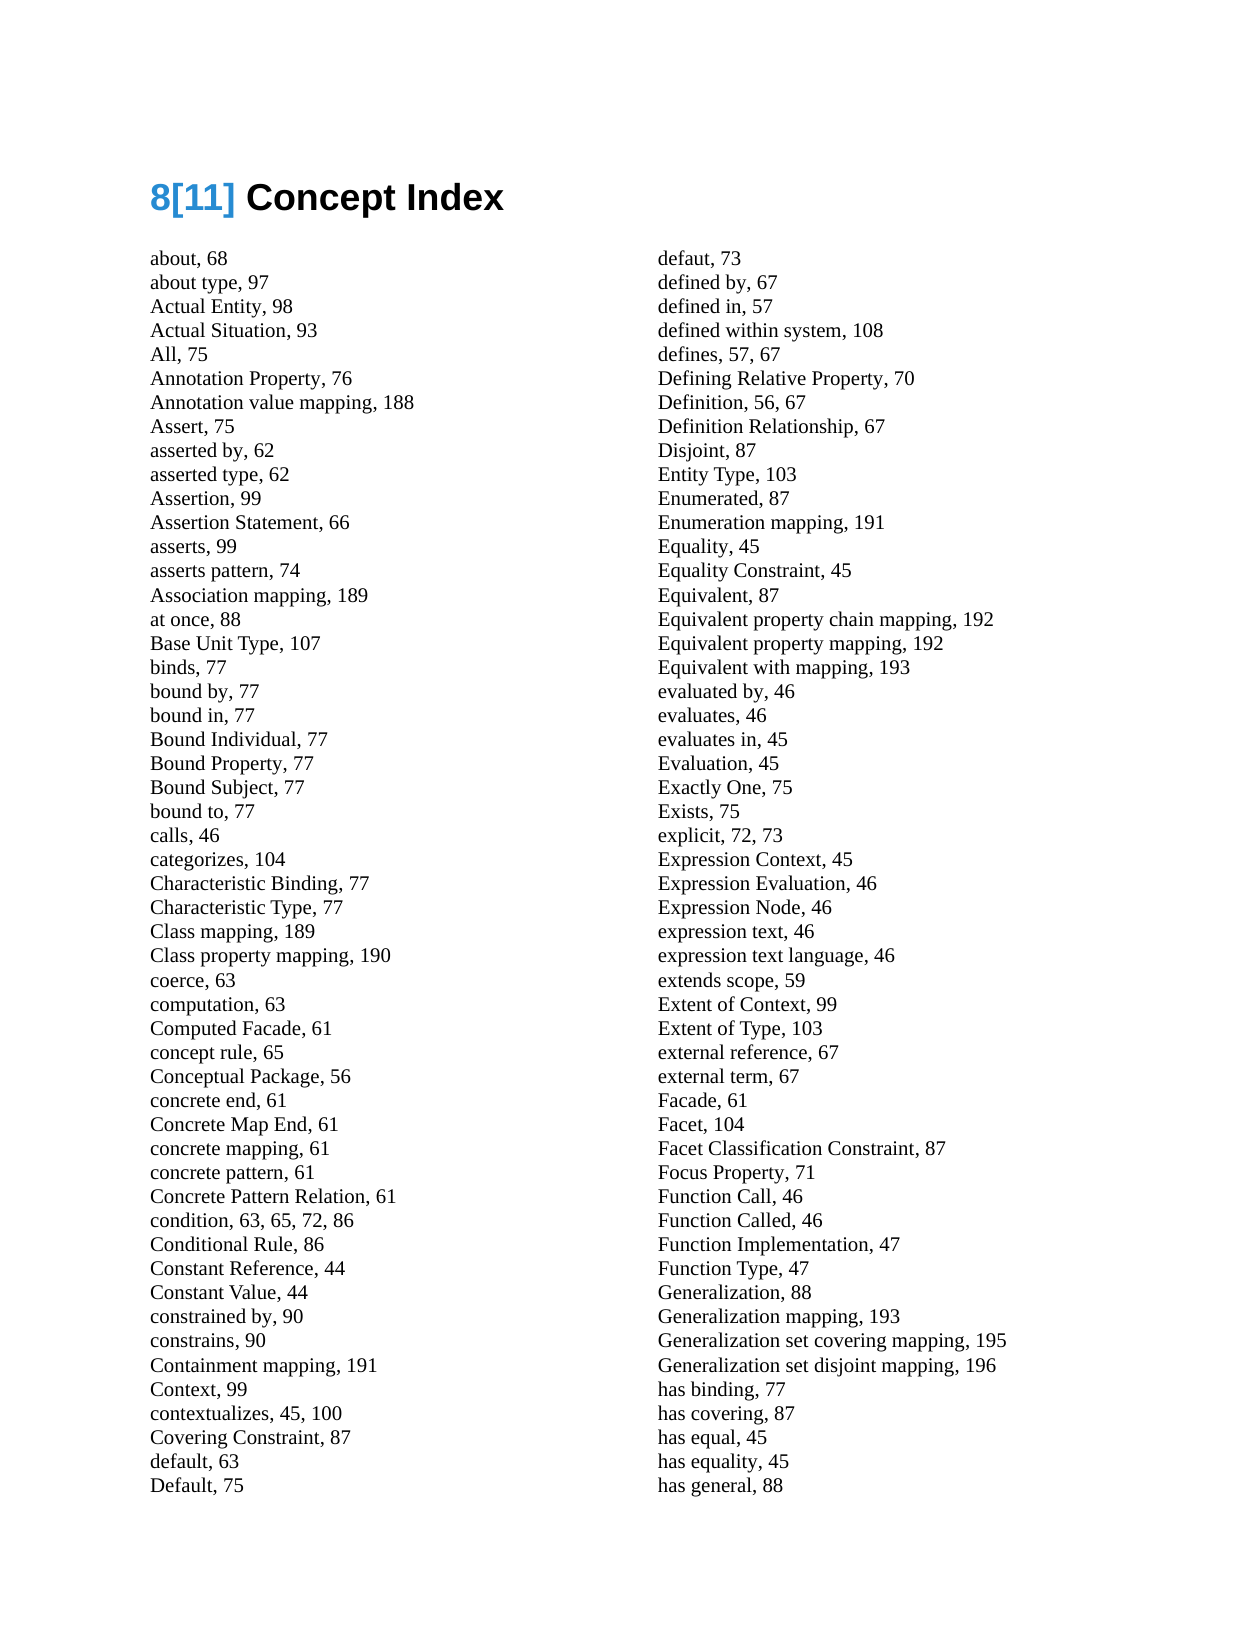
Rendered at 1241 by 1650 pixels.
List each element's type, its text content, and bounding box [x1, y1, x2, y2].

text Default, 75 [150, 1473, 583, 1497]
text Class mapping, 189 [150, 919, 583, 943]
text asserted type, 62 [150, 462, 583, 486]
text has covering, 87 [658, 1401, 1090, 1425]
text Generalization set disjoint mapping, 196 [658, 1352, 1090, 1377]
text expression text language, 46 [658, 943, 1090, 967]
text constrains, 90 [150, 1328, 583, 1352]
text Facade, 61 [658, 1088, 1090, 1112]
text Assertion Statement, 66 [150, 510, 583, 534]
text Covering Constraint, 87 [150, 1425, 583, 1449]
text evaluates in, 45 [658, 727, 1090, 751]
text Enumerated, 87 [658, 486, 1090, 510]
text at once, 88 [150, 607, 583, 631]
text Function Call, 46 [658, 1184, 1090, 1208]
text Actual Situation, 93 [150, 318, 583, 342]
text Bound Subject, 77 [150, 775, 583, 799]
text Equality, 45 [658, 534, 1090, 558]
text Facet, 104 [658, 1112, 1090, 1136]
text external reference, 67 [658, 1040, 1090, 1064]
text bound to, 77 [150, 799, 583, 823]
text Computed Facade, 61 [150, 1016, 583, 1040]
text Entity Type, 103 [658, 462, 1090, 486]
text contextualizes, 45, 100 [150, 1401, 583, 1425]
text binds, 77 [150, 655, 583, 679]
text concrete end, 61 [150, 1088, 583, 1112]
text defines, 57, 67 [658, 342, 1090, 366]
text Evaluation, 45 [658, 751, 1090, 775]
text has equality, 45 [658, 1449, 1090, 1473]
text defined in, 57 [658, 294, 1090, 318]
text has general, 88 [658, 1473, 1090, 1497]
text about type, 97 [150, 270, 583, 294]
text expression text, 46 [658, 919, 1090, 943]
text calls, 46 [150, 823, 583, 847]
text Actual Entity, 98 [150, 294, 583, 318]
text Annotation Property, 76 [150, 366, 583, 390]
text Bound Property, 77 [150, 751, 583, 775]
text Annotation value mapping, 188 [150, 390, 583, 414]
text Generalization, 88 [658, 1280, 1090, 1304]
text external term, 67 [658, 1064, 1090, 1088]
text categorizes, 104 [150, 847, 583, 871]
text evaluated by, 46 [658, 679, 1090, 703]
text Containment mapping, 191 [150, 1352, 583, 1377]
text has binding, 77 [658, 1377, 1090, 1401]
text Equality Constraint, 45 [658, 558, 1090, 582]
text defaut, 73 [658, 246, 1090, 270]
text Association mapping, 189 [150, 582, 583, 607]
text about, 68 [150, 246, 583, 270]
text Characteristic Binding, 77 [150, 871, 583, 895]
text Assert, 75 [150, 414, 583, 438]
text Concrete Map End, 61 [150, 1112, 583, 1136]
text Focus Property, 71 [658, 1160, 1090, 1184]
text evaluates, 46 [658, 703, 1090, 727]
text asserts, 99 [150, 534, 583, 558]
text Generalization set covering mapping, 195 [658, 1328, 1090, 1352]
text Exists, 75 [658, 799, 1090, 823]
text asserts pattern, 74 [150, 558, 583, 582]
text Expression Node, 46 [658, 895, 1090, 919]
text Conditional Rule, 86 [150, 1232, 583, 1256]
text Bound Individual, 77 [150, 727, 583, 751]
text Concrete Pattern Relation, 61 [150, 1184, 583, 1208]
text default, 63 [150, 1449, 583, 1473]
text Equivalent property mapping, 192 [658, 631, 1090, 655]
text defined by, 67 [658, 270, 1090, 294]
text Base Unit Type, 107 [150, 631, 583, 655]
text Function Called, 46 [658, 1208, 1090, 1232]
text Extent of Type, 103 [658, 1016, 1090, 1040]
text Generalization mapping, 193 [658, 1304, 1090, 1328]
text Equivalent, 87 [658, 582, 1090, 607]
text Defining Relative Property, 70 [658, 366, 1090, 390]
text Conceptual Package, 56 [150, 1064, 583, 1088]
text defined within system, 108 [658, 318, 1090, 342]
text Equivalent with mapping, 193 [658, 655, 1090, 679]
text Facet Classification Constraint, 87 [658, 1136, 1090, 1160]
text Disjoint, 87 [658, 438, 1090, 462]
text Expression Evaluation, 46 [658, 871, 1090, 895]
text Definition Relationship, 67 [658, 414, 1090, 438]
text Function Type, 47 [658, 1256, 1090, 1280]
text computation, 63 [150, 992, 583, 1016]
text concrete mapping, 61 [150, 1136, 583, 1160]
text bound by, 77 [150, 679, 583, 703]
text explicit, 72, 73 [658, 823, 1090, 847]
text concrete pattern, 61 [150, 1160, 583, 1184]
text Constant Value, 44 [150, 1280, 583, 1304]
text All, 75 [150, 342, 583, 366]
text Function Implementation, 47 [658, 1232, 1090, 1256]
text coerce, 63 [150, 967, 583, 992]
text constrained by, 90 [150, 1304, 583, 1328]
text Expression Context, 45 [658, 847, 1090, 871]
text Exactly One, 75 [658, 775, 1090, 799]
text Equivalent property chain mapping, 192 [658, 607, 1090, 631]
text Enumeration mapping, 191 [658, 510, 1090, 534]
text Assertion, 99 [150, 486, 583, 510]
text extends scope, 59 [658, 967, 1090, 992]
text Extent of Context, 99 [658, 992, 1090, 1016]
text Characteristic Type, 77 [150, 895, 583, 919]
subtitle Concept Index [150, 176, 1090, 219]
text Definition, 56, 67 [658, 390, 1090, 414]
text has equal, 45 [658, 1425, 1090, 1449]
text condition, 63, 65, 72, 86 [150, 1208, 583, 1232]
text asserted by, 62 [150, 438, 583, 462]
text Class property mapping, 190 [150, 943, 583, 967]
text bound in, 77 [150, 703, 583, 727]
text concept rule, 65 [150, 1040, 583, 1064]
text Context, 99 [150, 1377, 583, 1401]
text Constant Reference, 44 [150, 1256, 583, 1280]
